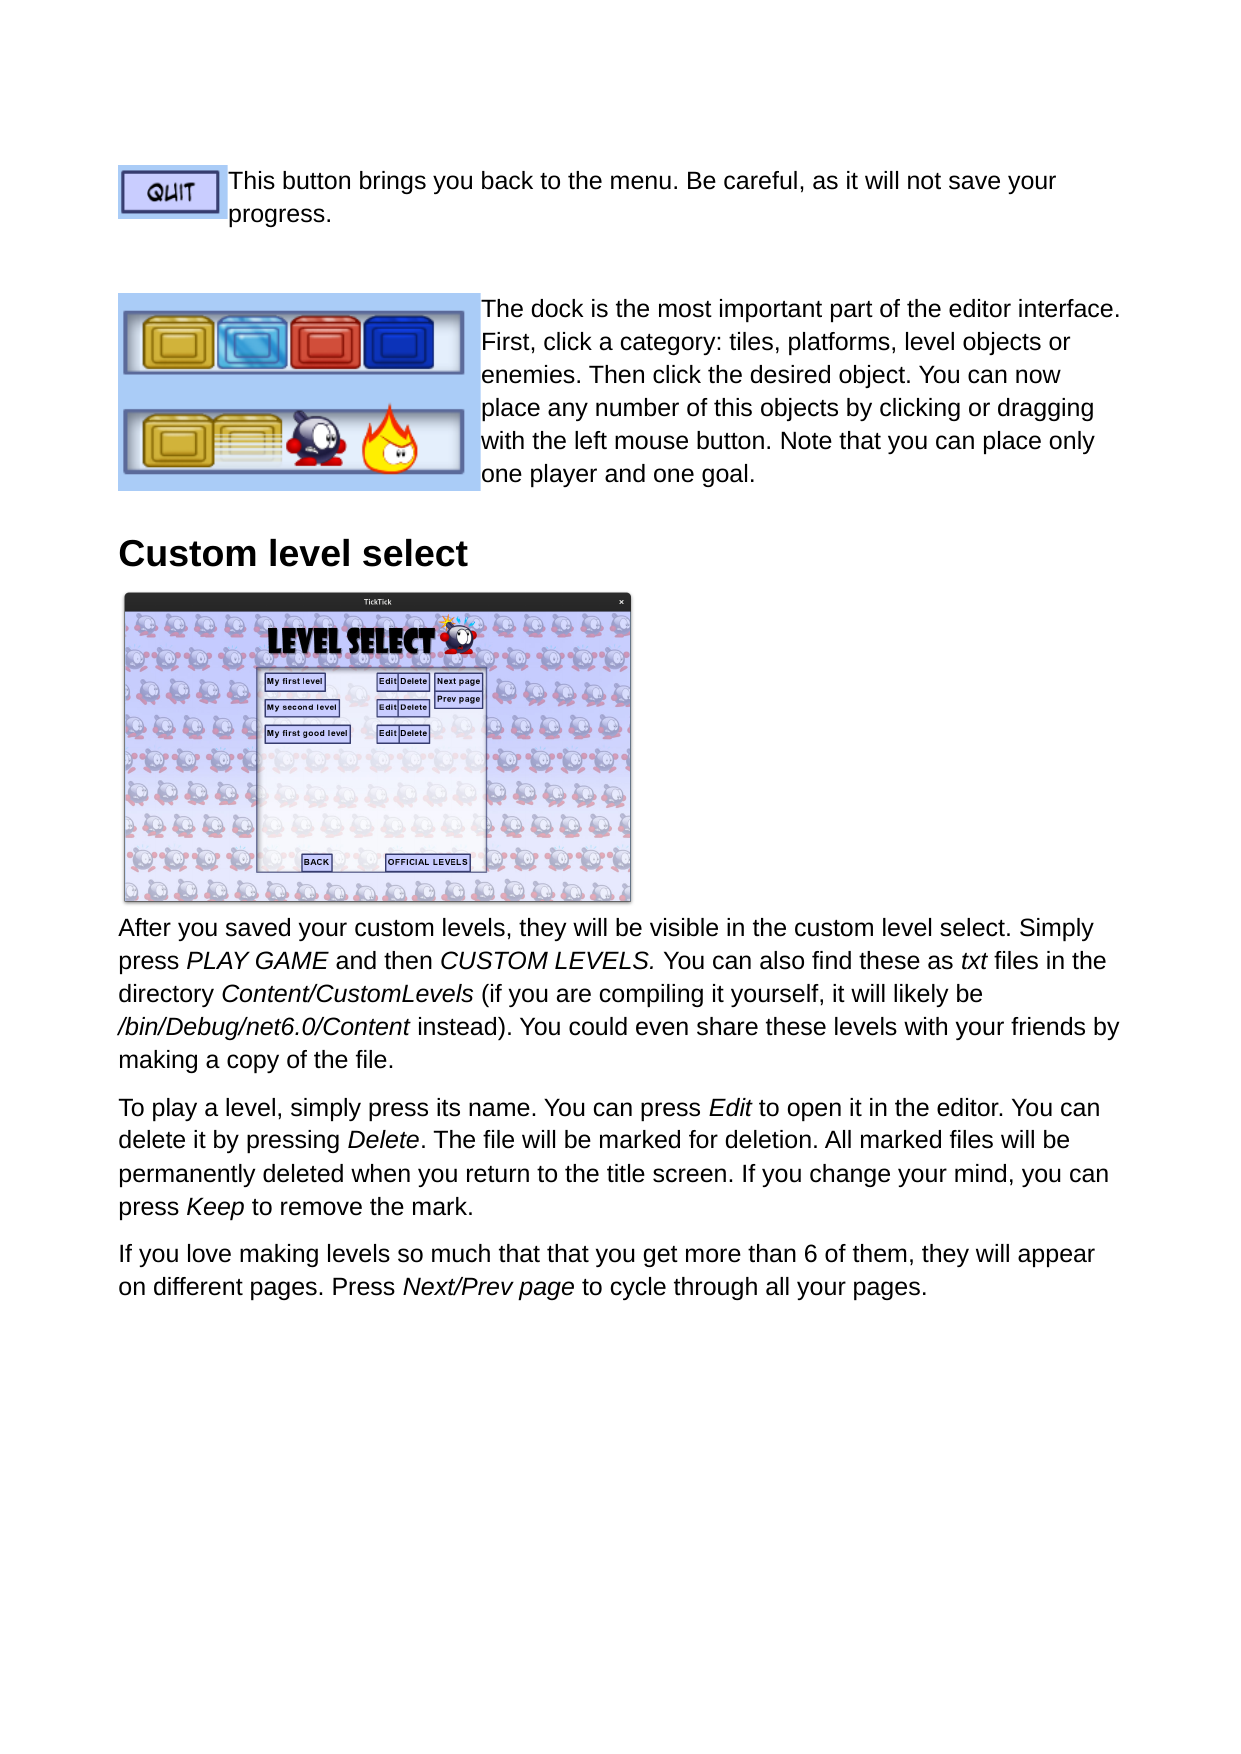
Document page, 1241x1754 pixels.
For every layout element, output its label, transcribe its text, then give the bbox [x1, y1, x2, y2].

picture [118, 165, 228, 219]
picture [118, 293, 481, 491]
text If you love making levels so much that that you get more than 6 of them, they will appear on different pages. Press Next/Prev page to cycle through all your pages. [118, 1239, 1122, 1301]
text To play a level, simply press its name. You can press Edit to open it in the editor. You can delete it by pressing Delete. The file will be marked for deletion. All marked files will be permanently deleted when you return to the title screen. If you change your mind, you can press Keep to remove the mark. [118, 1092, 1122, 1220]
text This button brings you back to the menu. Be careful, as it will not save your progress. [118, 166, 1122, 227]
picture [118, 587, 637, 909]
text After you saved your custom levels, they will be visible in the custom level select. Simply press PLAY GAME and then CUSTOM LEVELS. You can also find these as txt files in the directory Content/CustomLevels (if you are compiling it yourself, it will likely be /bin/Debug/net6.0/Content instead). You could even share these levels with your friends by making a copy of the file. [118, 909, 1122, 1074]
text The dock is the most important part of the editor interface. First, click a category: tiles, platforms, level objects or enemies. Then click the desired object. You can now place any number of this objects by clicking or dragging with the left mouse button. Note that you can place only one player and one goal. [481, 294, 1122, 488]
subtitle Custom level select [118, 532, 1122, 575]
